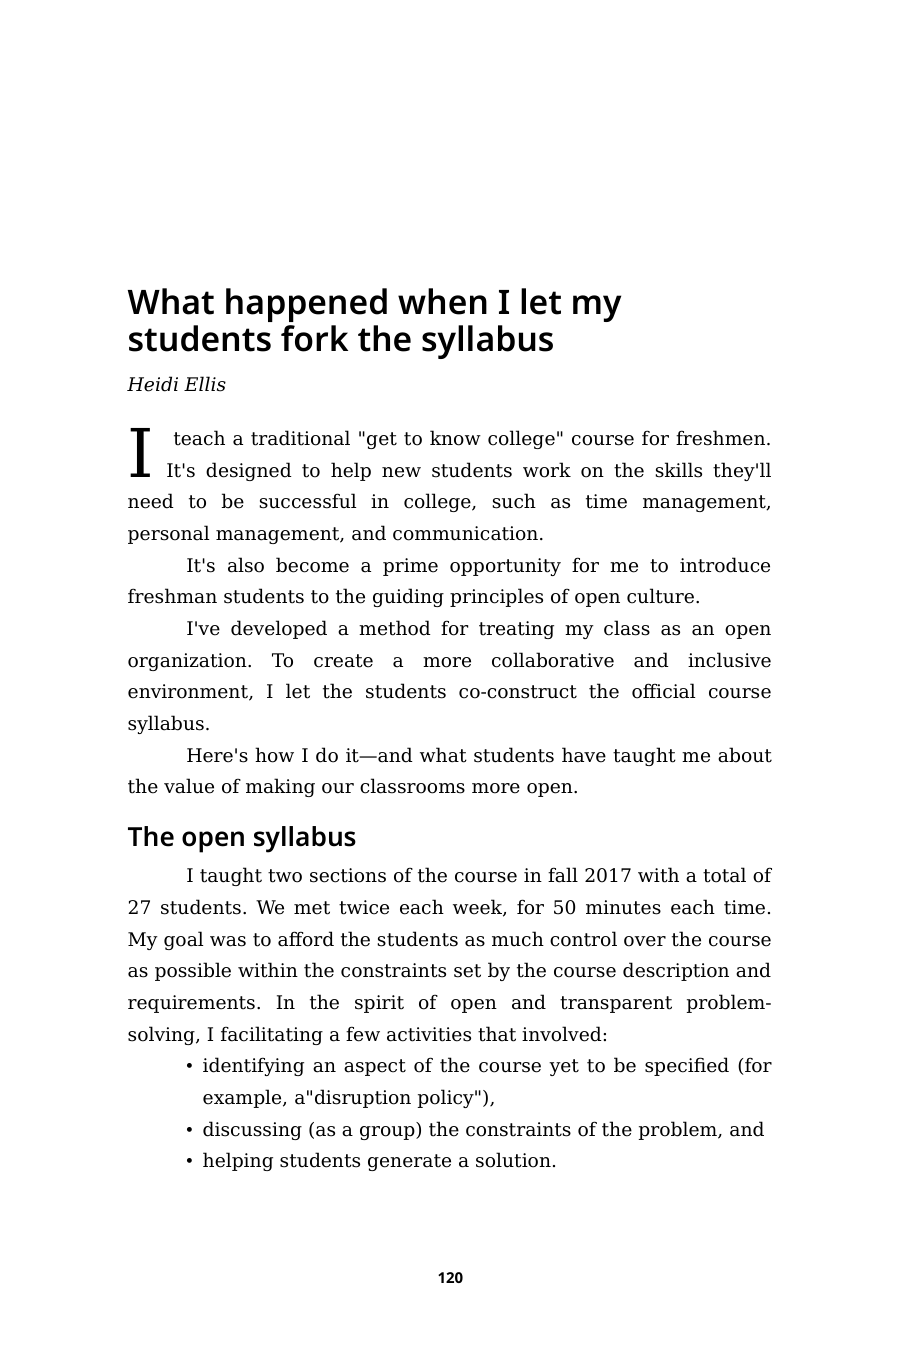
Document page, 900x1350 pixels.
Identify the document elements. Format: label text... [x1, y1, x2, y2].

text I teach a traditional "get to know college" course for freshmen. It's designed to help new students work on the skills they'll need to be successful in college, such as time management, personal management, and communication. [127, 428, 772, 545]
text I taught two sections of the course in fall 2017 with a total of 27 students. We met twice each week, for 50 minutes each time. My goal was to afford the students as much control over the course as possible within the constraints set by the course description and requirements. In the spirit of open and transparent problem-solving, I facilitating a few activities that involved: [127, 865, 772, 1046]
subtitle What happened when I let my students fork the syllabus [127, 283, 772, 361]
text I've developed a method for treating my class as an open organization. To create a more collaborative and inclusive environment, I let the students co-construct the official course syllabus. [127, 618, 772, 735]
text Heidi Ellis [127, 374, 772, 396]
text It's also become a prime opportunity for me to introduce freshman students to the guiding principles of open culture. [127, 555, 772, 608]
list helping students generate a solution. [186, 1150, 772, 1172]
text Here's how I do it—and what students have taught me about the value of making our classrooms more open. [127, 745, 772, 798]
list discussing (as a group) the constraints of the problem, and [186, 1119, 772, 1141]
list identifying an aspect of the course yet to be specified (for example, a"disruption policy"), [186, 1055, 772, 1109]
subtitle The open syllabus [127, 823, 772, 853]
